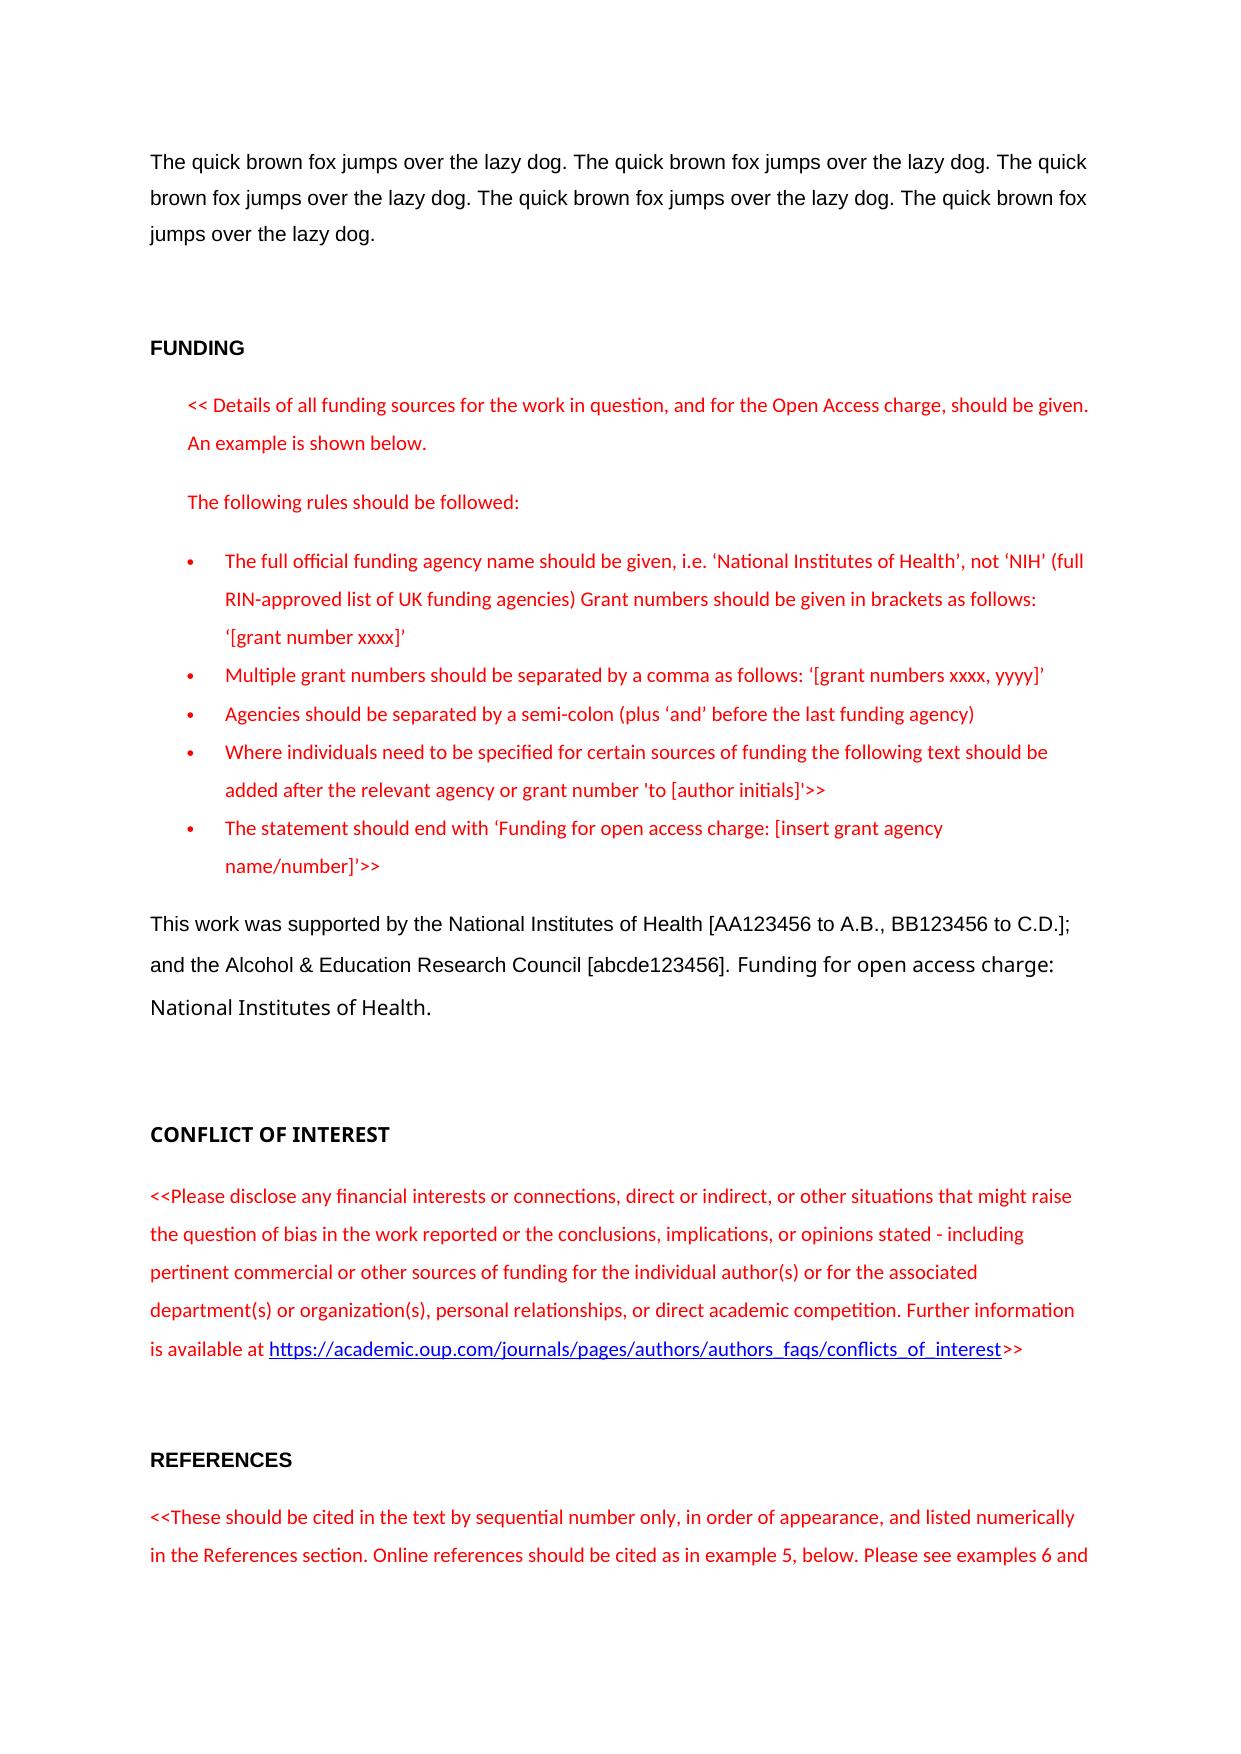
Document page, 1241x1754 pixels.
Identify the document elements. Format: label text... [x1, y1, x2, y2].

text This work was supported by the National Institutes of Health [AA123456 to A.B., BB123456 to C.D.]; and the Alcohol & Education Research Council [abcde123456]. Funding for open access charge: National Institutes of Health. [150, 912, 1090, 1021]
list Multiple grant numbers should be separated by a comma as follows: ‘[grant numbers xxxx, yyyy]’ [187, 663, 1090, 688]
text REFERENCES [150, 1448, 1090, 1472]
list Where individuals need to be specified for certain sources of funding the following text should be added after the relevant agency or grant number 'to [author initials]'>> [187, 739, 1090, 802]
text FUNDING [150, 335, 1090, 359]
list The statement should end with ‘Funding for open access charge: [insert grant agency name/number]’>> [187, 815, 1090, 879]
text CONFLICT OF INTEREST [150, 1120, 1090, 1148]
text <<Please disclose any financial interests or connections, direct or indirect, or other situations that might raise the question of bias in the work reported or the conclusions, implications, or opinions stated - including pertinent commercial or other sources of funding for the individual author(s) or for the associated department(s) or organization(s), personal relationships, or direct academic competition. Further information is available at https://academic.oup.com/journals/pages/authors/authors_faqs/conflicts_of_interest>> [150, 1183, 1090, 1361]
list The full official funding agency name should be given, i.e. ‘National Institutes of Health’, not ‘NIH’ (full RIN-approved list of UK funding agencies) Grant numbers should be given in brackets as follows: ‘[grant number xxxx]’ [187, 548, 1090, 650]
list Agencies should be separated by a semi-colon (plus ‘and’ before the last funding agency) [187, 701, 1090, 726]
text The following rules should be followed: [187, 489, 1090, 515]
text The quick brown fox jumps over the lazy dog. The quick brown fox jumps over the lazy dog. The quick brown fox jumps over the lazy dog. The quick brown fox jumps over the lazy dog. The quick brown fox jumps over the lazy dog. [150, 150, 1090, 246]
text <<These should be cited in the text by sequential number only, in order of appearance, and listed numerically in the References section. Online references should be cited as in example 5, below. Please see examples 6 and [150, 1504, 1090, 1568]
text << Details of all funding sources for the work in question, and for the Open Access charge, should be given. An example is shown below. [187, 392, 1090, 456]
